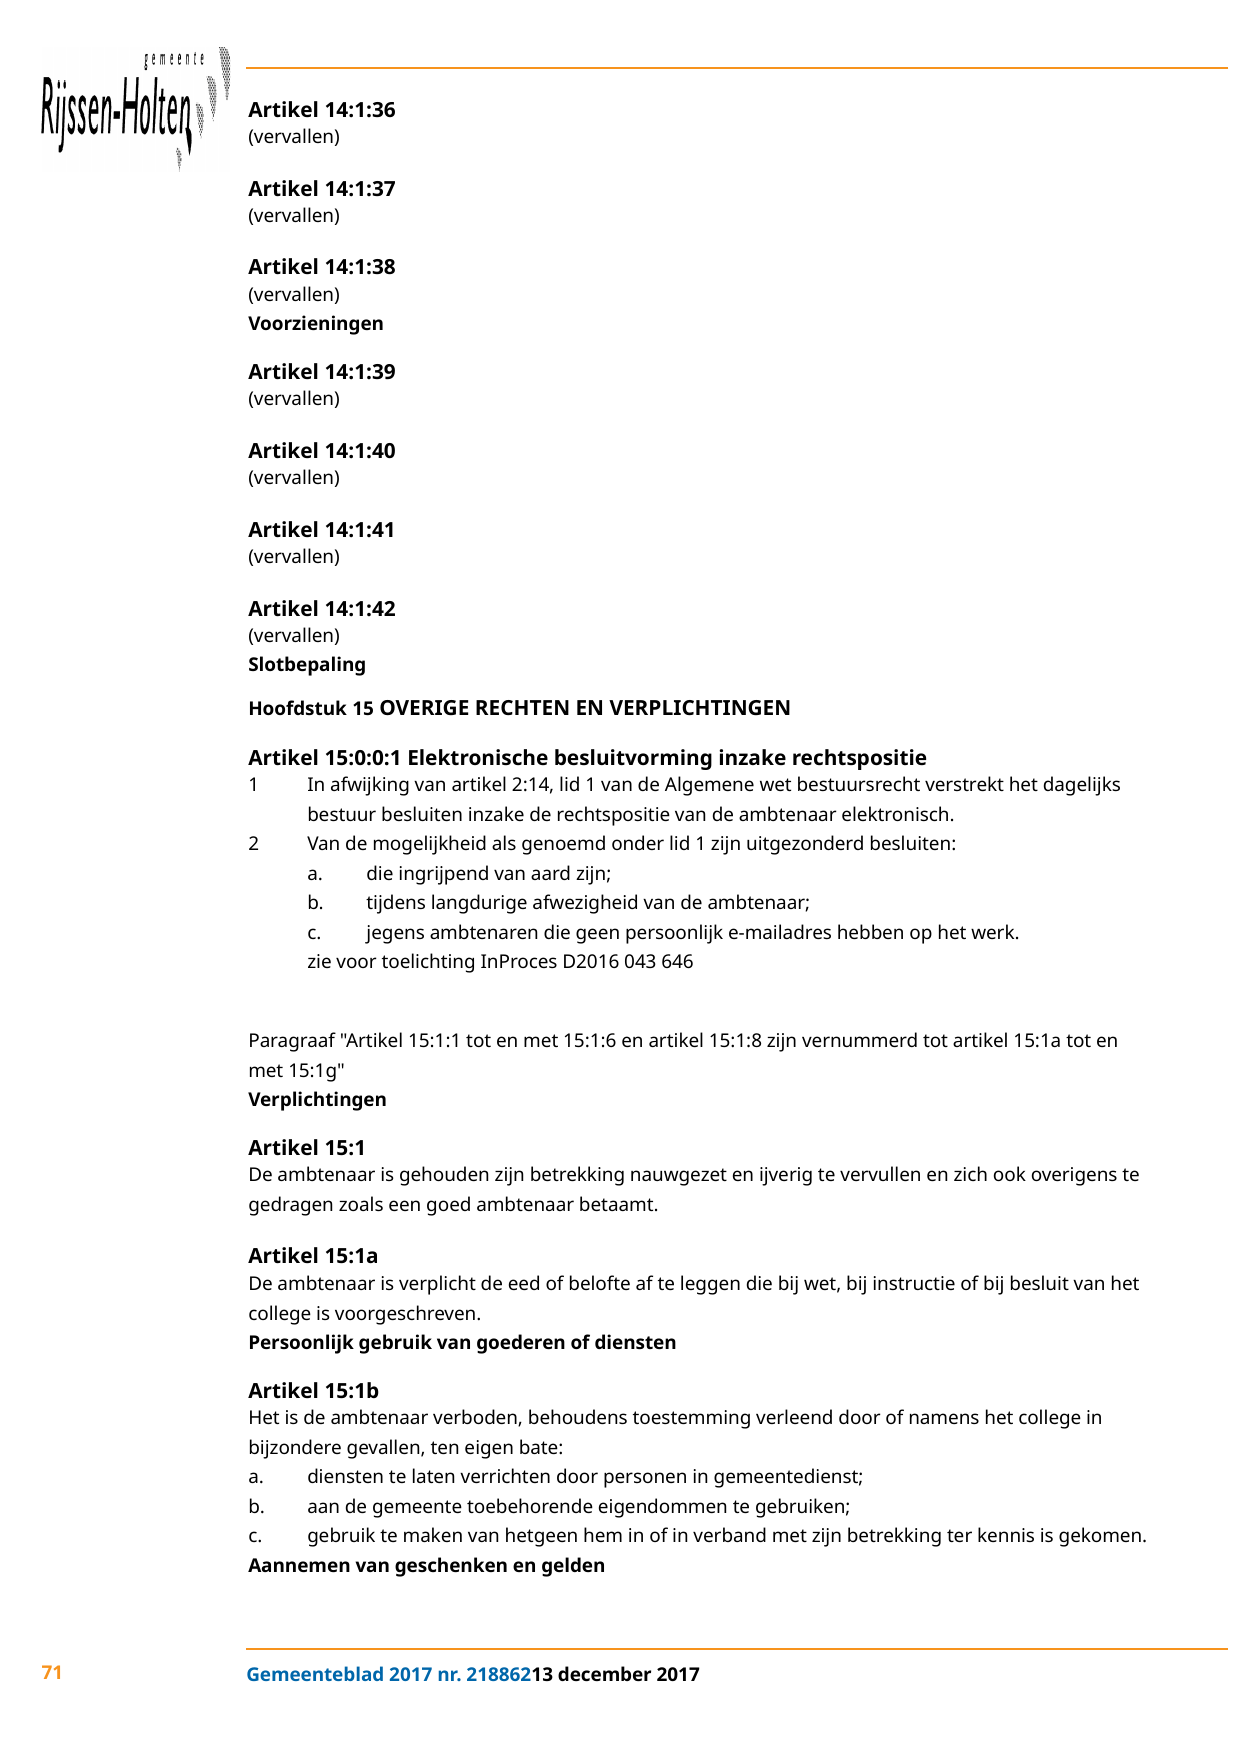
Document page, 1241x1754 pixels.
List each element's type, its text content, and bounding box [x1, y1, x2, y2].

list Van de mogelijkheid als genoemd onder lid 1 zijn uitgezonderd besluiten: [248, 830, 1152, 856]
text (vervallen) [248, 464, 1152, 490]
list die ingrijpend van aard zijn; [307, 860, 1152, 886]
list In afwijking van artikel 2:14, lid 1 van de Algemene wet bestuursrecht verstrekt het dagelijks bestuur besluiten inzake de rechtspositie van de ambtenaar elektronisch. [248, 771, 1152, 826]
text (vervallen) [248, 202, 1152, 228]
text Artikel 14:1:41 [248, 515, 1152, 543]
text Artikel 15:1b [248, 1376, 1152, 1404]
text Artikel 14:1:40 [248, 436, 1152, 464]
list gebruik te maken van hetgeen hem in of in verband met zijn betrekking ter kennis is gekomen. [248, 1523, 1152, 1548]
text Artikel 15:1 [248, 1133, 1152, 1162]
text Artikel 14:1:38 [248, 252, 1152, 281]
text (vervallen) [248, 543, 1152, 569]
text (vervallen) [248, 123, 1152, 149]
picture [41, 47, 231, 172]
text Aannemen van geschenken en gelden [248, 1552, 1152, 1578]
text De ambtenaar is gehouden zijn betrekking nauwgezet en ijverig te vervullen en zich ook overigens te gedragen zoals een goed ambtenaar betaamt. [248, 1162, 1152, 1217]
list jegens ambtenaren die geen persoonlijk e-mailadres hebben op het werk. [307, 919, 1152, 945]
text Verplichtingen [248, 1087, 1152, 1112]
text Artikel 14:1:36 [248, 95, 1152, 123]
list tijdens langdurige afwezigheid van de ambtenaar; [307, 889, 1152, 915]
text Artikel 14:1:37 [248, 174, 1152, 202]
list diensten te laten verrichten door personen in gemeentedienst; [248, 1463, 1152, 1489]
list aan de gemeente toebehorende eigendommen te gebruiken; [248, 1493, 1152, 1519]
text (vervallen) [248, 622, 1152, 648]
text Artikel 15:0:0:1 Elektronische besluitvorming inzake rechtspositie [248, 743, 1152, 771]
text Slotbepaling [248, 652, 1152, 677]
text Hoofdstuk 15 OVERIGE RECHTEN EN VERPLICHTINGEN [248, 693, 1152, 722]
text Artikel 15:1a [248, 1242, 1152, 1270]
text (vervallen) [248, 281, 1152, 307]
text Het is de ambtenaar verboden, behoudens toestemming verleend door of namens het college in bijzondere gevallen, ten eigen bate: [248, 1404, 1152, 1459]
text Paragraaf "Artikel 15:1:1 tot en met 15:1:6 en artikel 15:1:8 zijn vernummerd tot artikel 15:1a tot en met 15:1g" [248, 1027, 1152, 1083]
list zie voor toelichting InProces D2016 043 646 [248, 949, 1152, 974]
text Persoonlijk gebruik van goederen of diensten [248, 1329, 1152, 1355]
text (vervallen) [248, 386, 1152, 411]
text De ambtenaar is verplicht de eed of belofte af te leggen die bij wet, bij instructie of bij besluit van het college is voorgeschreven. [248, 1270, 1152, 1325]
text Artikel 14:1:39 [248, 357, 1152, 386]
text Voorzieningen [248, 311, 1152, 336]
text Artikel 14:1:42 [248, 594, 1152, 622]
